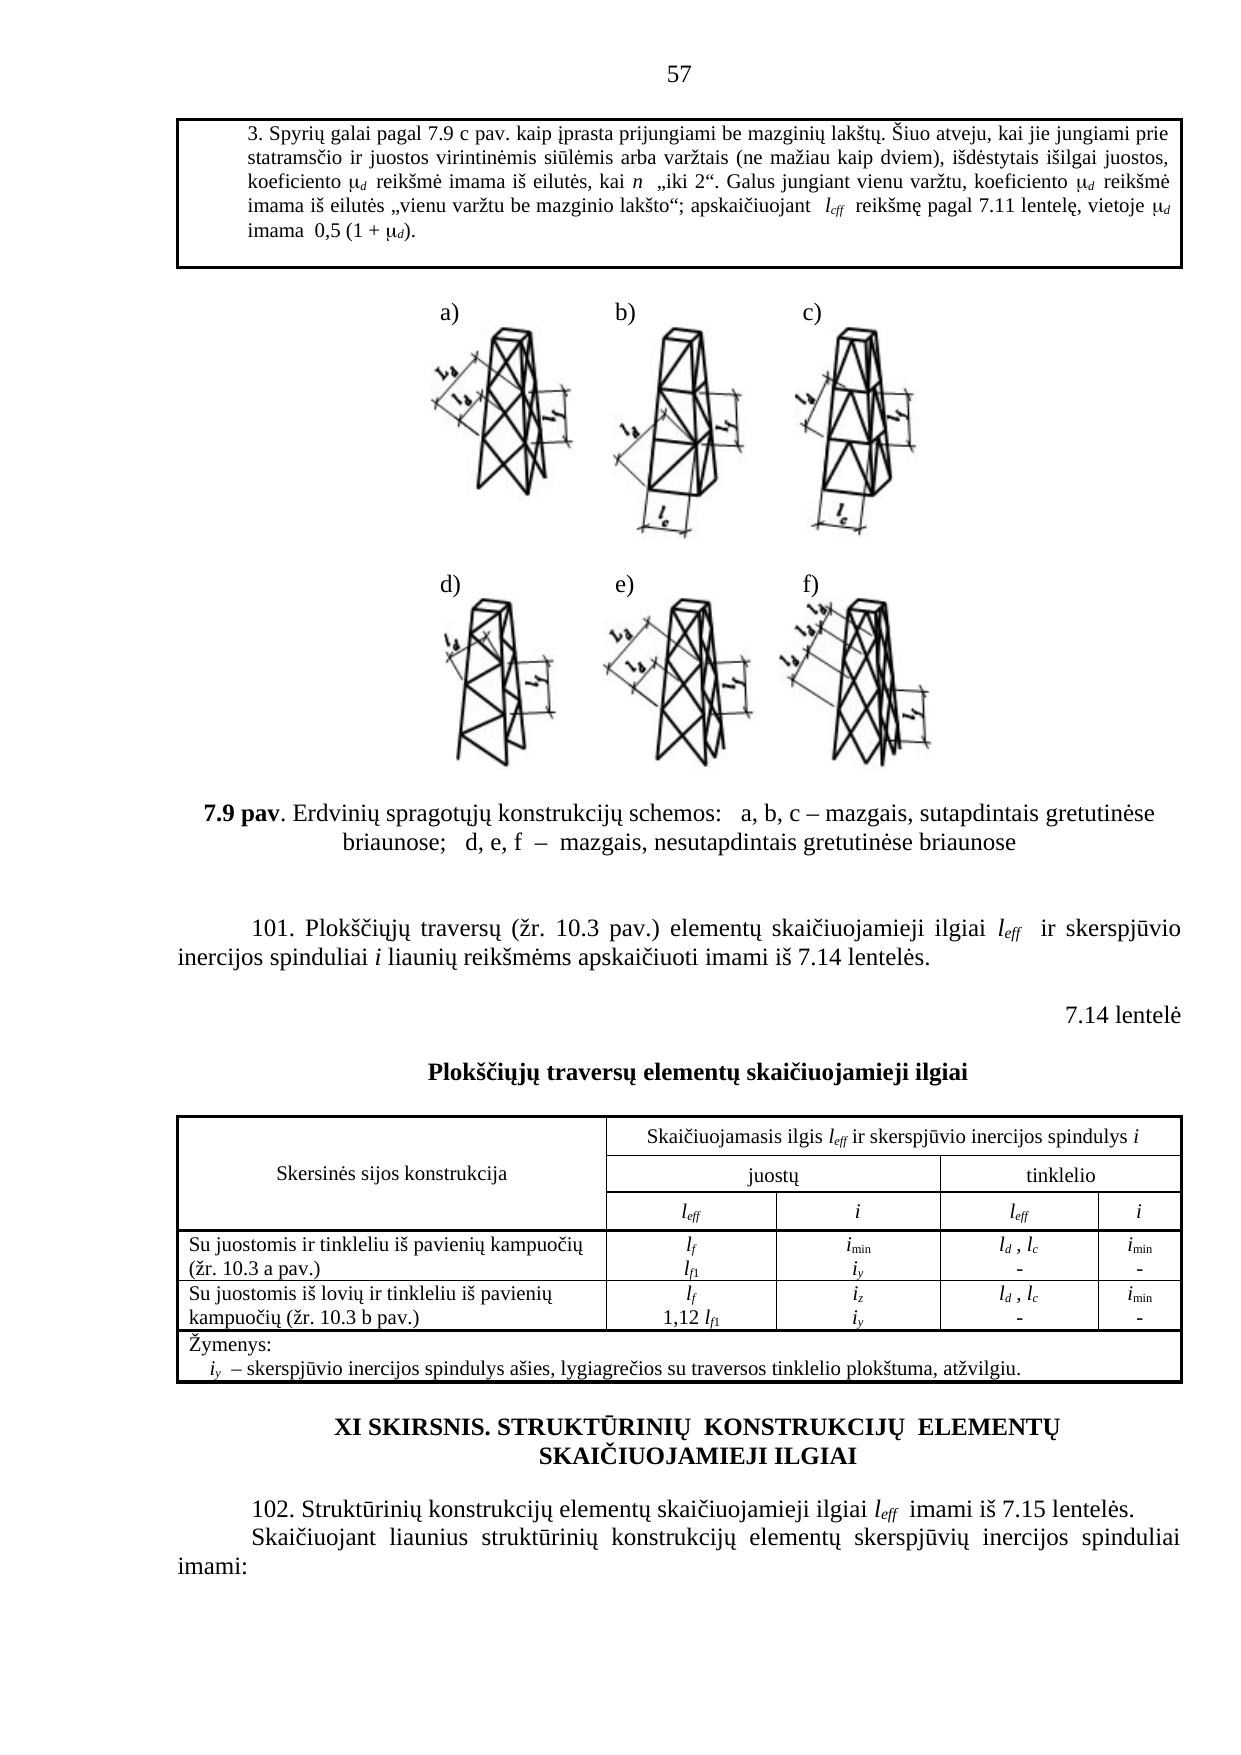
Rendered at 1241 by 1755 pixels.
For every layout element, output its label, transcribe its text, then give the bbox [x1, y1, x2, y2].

table_cell 3. Spyrių galai pagal 7.9 c pav. kaip įprasta prijungiami be mazginių lakštų. Šiuo atveju, kai jie jungiami prie statramsčio ir juostos virintinėmis siūlėmis arba varžtais (ne mažiau kaip dviem), išdėstytais išilgai juostos, koeficiento md reikšmė imama iš eilutės, kai n „iki 2“. Galus jungiant vienu varžtu, koeficiento md reikšmė imama iš eilutės „vienu varžtu be mazginio lakšto“; apskaičiuojant lcff reikšmę pagal 7.11 lentelę, vietoje md imama 0,5 (1 + md). [179, 121, 1180, 266]
text Skaičiuojant liaunius struktūrinių konstrukcijų elementų skerspjūvių inercijos spinduliai imami: [177, 1522, 1181, 1580]
text 102. Struktūrinių konstrukcijų elementų skaičiuojamieji ilgiai leff imami iš 7.15 lentelės. [177, 1494, 1181, 1522]
table_cell iz iy [777, 1281, 940, 1329]
table_cell lf lf1 [607, 1232, 776, 1280]
table_cell f) [768, 540, 945, 598]
table_cell [414, 326, 591, 540]
table_cell i [777, 1193, 940, 1229]
table_cell [756, 598, 768, 770]
table_cell lf 1,12 lf1 [607, 1281, 776, 1329]
text Plokščiųjų traversų elementų skaičiuojamieji ilgiai [214, 1057, 1181, 1086]
text SKAIČIUOJAMIEJI ILGIAI [215, 1441, 1181, 1470]
table_cell [591, 598, 602, 770]
table_cell imin iy [777, 1232, 940, 1280]
table_header b) [591, 298, 768, 326]
table_cell [747, 326, 768, 540]
text XI SKIRSNIS. STRUKTŪRINIŲ KONSTRUKCIJŲ ELEMENTŲ [215, 1412, 1181, 1441]
table_cell d) [414, 540, 591, 598]
table_cell i [1099, 1193, 1180, 1229]
table_cell Žymenys: iy – skerspjūvio inercijos spindulys ašies, lygiagrečios su traversos tinklelio plokštuma, atžvilgiu. [179, 1332, 1180, 1380]
table_cell ld , lc - [941, 1232, 1098, 1280]
table_cell [591, 326, 612, 540]
text 7.9 pav. Erdvinių spragotųjų konstrukcijų schemos: а, b, c – mazgais, sutapdintais gretutinėse briaunose; d, e, f – mazgais, nesutapdintais gretutinėse briaunose [177, 798, 1181, 856]
table_cell ld , lc - [941, 1281, 1098, 1329]
table_header a) [414, 298, 591, 326]
table_header Skaičiuojamasis ilgis leff ir skerspjūvio inercijos spindulys i [607, 1118, 1180, 1155]
table_header c) [768, 298, 945, 326]
table_cell tinklelio [941, 1156, 1180, 1191]
table_cell [768, 326, 945, 540]
table_cell juostų [607, 1156, 940, 1191]
table_cell [934, 598, 945, 770]
table_cell Su juostomis ir tinkleliu iš pavienių kampuočių (žr. 10.3 a pav.) [179, 1232, 606, 1280]
table_cell e) [591, 540, 768, 598]
table_cell leff [607, 1193, 776, 1229]
table_cell [560, 598, 591, 770]
text 101. Plokščiųjų traversų (žr. 10.3 pav.) elementų skaičiuojamieji ilgiai leff ir skerspjūvio inercijos spinduliai i liaunių reikšmėms apskaičiuoti imami iš 7.14 lentelės. [177, 913, 1181, 971]
table_cell Su juostomis iš lovių ir tinkleliu iš pavienių kampuočių (žr. 10.3 b pav.) [179, 1281, 606, 1329]
table_cell [414, 598, 444, 770]
table_cell [768, 598, 779, 770]
table_header Skersinės sijos konstrukcija [179, 1118, 606, 1229]
table_cell imin - [1099, 1232, 1180, 1280]
text 7.14 lentelė [215, 1000, 1181, 1028]
table_cell imin - [1099, 1281, 1180, 1329]
table_cell leff [941, 1193, 1098, 1229]
